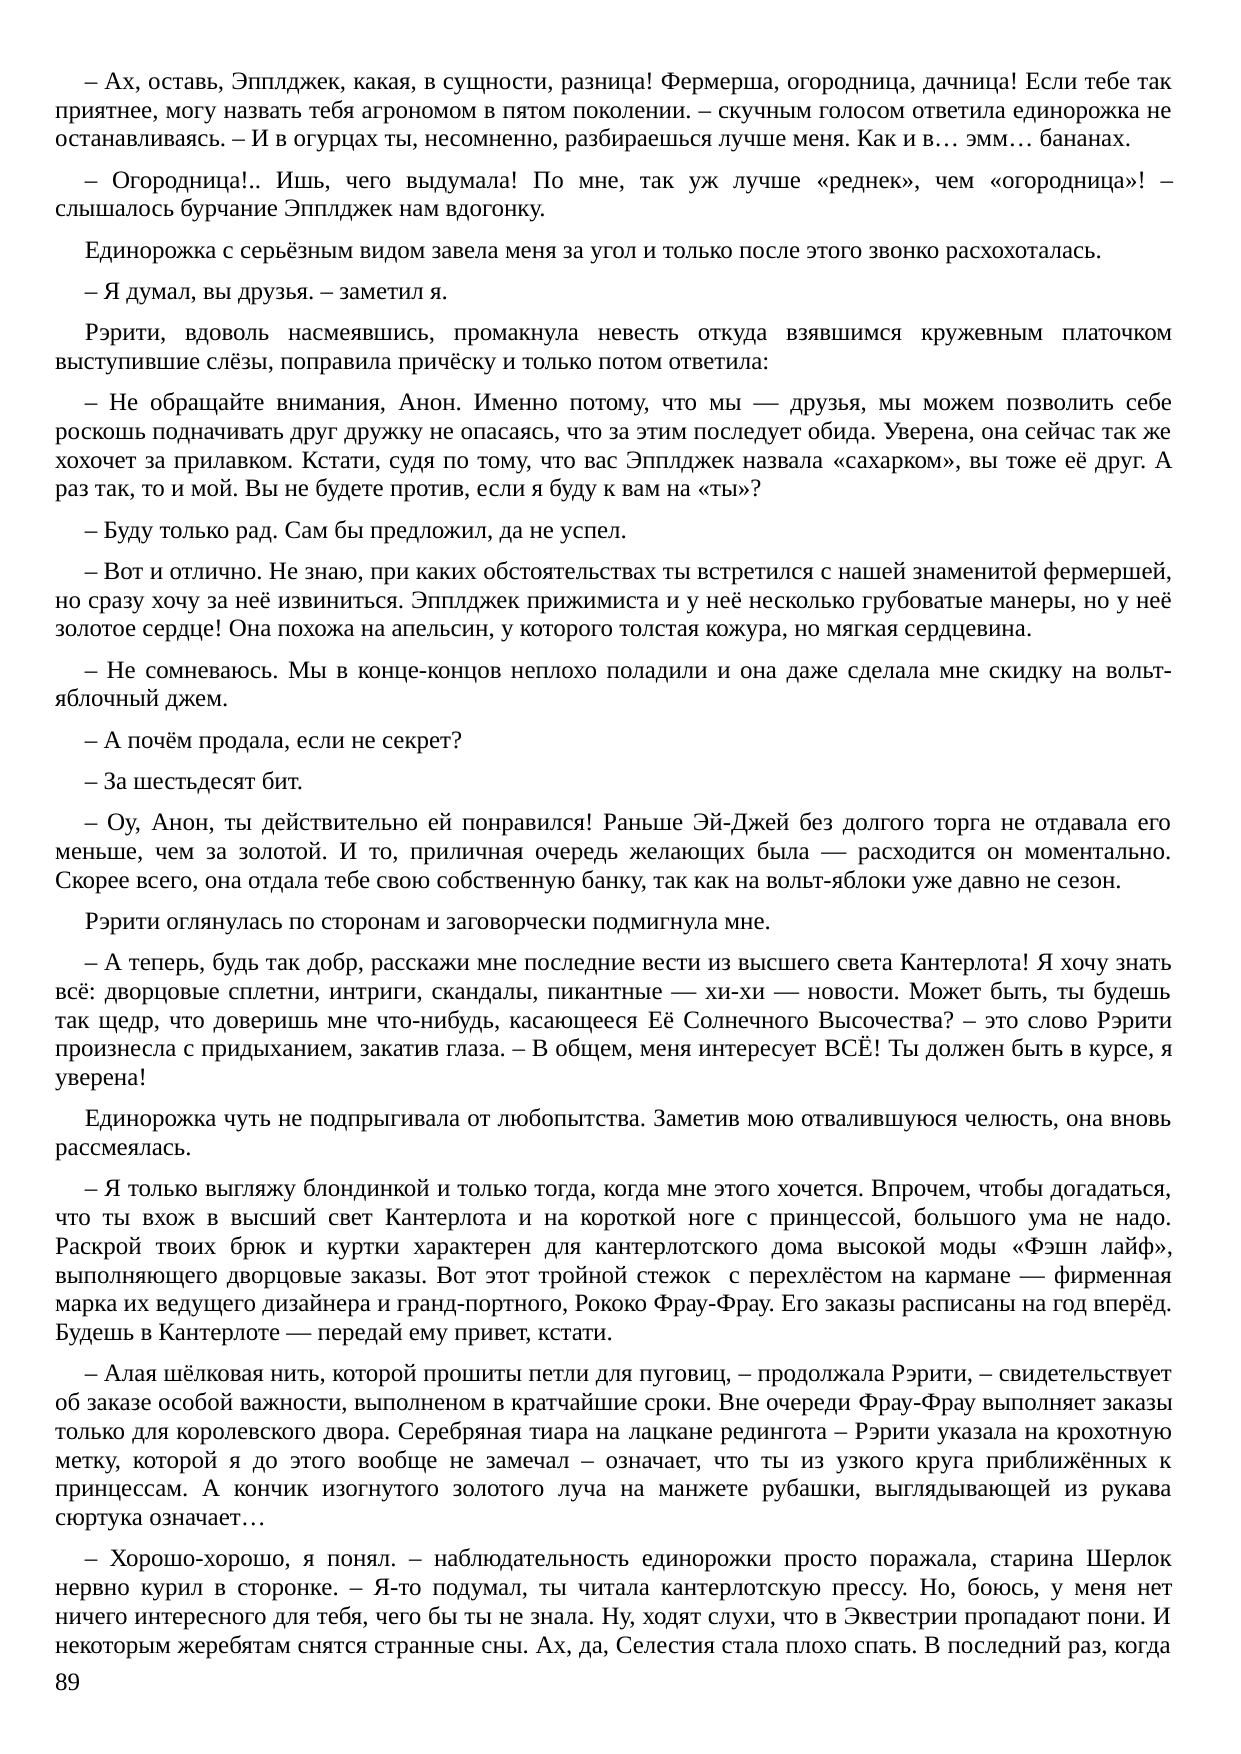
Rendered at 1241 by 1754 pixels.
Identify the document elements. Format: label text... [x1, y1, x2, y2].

text – Не обращайте внимания, Анон. Именно потому, что мы — друзья, мы можем позволить себе роскошь подначивать друг дружку не опасаясь, что за этим последует обида. Уверена, она сейчас так же хохочет за прилавком. Кстати, судя по тому, что вас Эпплджек назвала «сахарком», вы тоже её друг. А раз так, то и мой. Вы не будете против, если я буду к вам на «ты»? [55, 387, 1173, 502]
text – Не сомневаюсь. Мы в конце-концов неплохо поладили и она даже сделала мне скидку на вольт-яблочный джем. [55, 655, 1173, 712]
text Рэрити оглянулась по сторонам и заговорчески подмигнула мне. [55, 906, 1173, 935]
text Единорожка чуть не подпрыгивала от любопытства. Заметив мою отвалившуюся челюсть, она вновь рассмеялась. [55, 1103, 1173, 1161]
text – Оу, Анон, ты действительно ей понравился! Раньше Эй-Джей без долгого торга не отдавала его меньше, чем за золотой. И то, приличная очередь желающих была — расходится он моментально. Скорее всего, она отдала тебе свою собственную банку, так как на вольт-яблоки уже давно не сезон. [55, 807, 1173, 893]
text – Огородница!.. Ишь, чего выдумала! По мне, так уж лучше «реднек», чем «огородница»! – слышалось бурчание Эпплджек нам вдогонку. [55, 165, 1173, 222]
text – А теперь, будь так добр, расскажи мне последние вести из высшего света Кантерлота! Я хочу знать всё: дворцовые сплетни, интриги, скандалы, пикантные — хи-хи — новости. Может быть, ты будешь так щедр, что доверишь мне что-нибудь, касающееся Её Солнечного Высочества? – это слово Рэрити произнесла с придыханием, закатив глаза. – В общем, меня интересует ВСЁ! Ты должен быть в курсе, я уверена! [55, 947, 1173, 1091]
text – За шестьдесят бит. [55, 766, 1173, 795]
text – Ах, оставь, Эпплджек, какая, в сущности, разница! Фермерша, огородница, дачница! Если тебе так приятнее, могу назвать тебя агрономом в пятом поколении. – скучным голосом ответила единорожка не останавливаясь. – И в огурцах ты, несомненно, разбираешься лучше меня. Как и в… эмм… бананах. [55, 66, 1173, 152]
text – Алая шёлковая нить, которой прошиты петли для пуговиц, – продолжала Рэрити, – свидетельствует об заказе особой важности, выполненом в кратчайшие сроки. Вне очереди Фрау-Фрау выполняет заказы только для королевского двора. Серебряная тиара на лацкане редингота – Рэрити указала на крохотную метку, которой я до этого вообще не замечал – означает, что ты из узкого круга приближённых к принцессам. А кончик изогнутого золотого луча на манжете рубашки, выглядывающей из рукава сюртука означает… [55, 1358, 1173, 1531]
text Рэрити, вдоволь насмеявшись, промакнула невесть откуда взявшимся кружевным платочком выступившие слёзы, поправила причёску и только потом ответила: [55, 317, 1173, 375]
text – Я думал, вы друзья. – заметил я. [55, 276, 1173, 305]
text – Я только выгляжу блондинкой и только тогда, когда мне этого хочется. Впрочем, чтобы догадаться, что ты вхож в высший свет Кантерлота и на короткой ноге с принцессой, большого ума не надо. Раскрой твоих брюк и куртки характерен для кантерлотского дома высокой моды «Фэшн лайф», выполняющего дворцовые заказы. Вот этот тройной стежок с перехлёстом на кармане — фирменная марка их ведущего дизайнера и гранд-портного, Рококо Фрау-Фрау. Его заказы расписаны на год вперёд. Будешь в Кантерлоте — передай ему привет, кстати. [55, 1173, 1173, 1346]
text – Хорошо-хорошо, я понял. – наблюдательность единорожки просто поражала, старина Шерлок нервно курил в сторонке. – Я-то подумал, ты читала кантерлотскую прессу. Но, боюсь, у меня нет ничего интересного для тебя, чего бы ты не знала. Ну, ходят слухи, что в Эквестрии пропадают пони. И некоторым жеребятам снятся странные сны. Ах, да, Селестия стала плохо спать. В последний раз, когда [55, 1543, 1173, 1658]
text Единорожка с серьёзным видом завела меня за угол и только после этого звонко расхохоталась. [55, 235, 1173, 263]
text – Вот и отлично. Не знаю, при каких обстоятельствах ты встретился с нашей знаменитой фермершей, но сразу хочу за неё извиниться. Эпплджек прижимиста и у неё несколько грубоватые манеры, но у неё золотое сердце! Она похожа на апельсин, у которого толстая кожура, но мягкая сердцевина. [55, 556, 1173, 642]
text – Буду только рад. Сам бы предложил, да не успел. [55, 515, 1173, 543]
text – А почём продала, если не секрет? [55, 725, 1173, 753]
